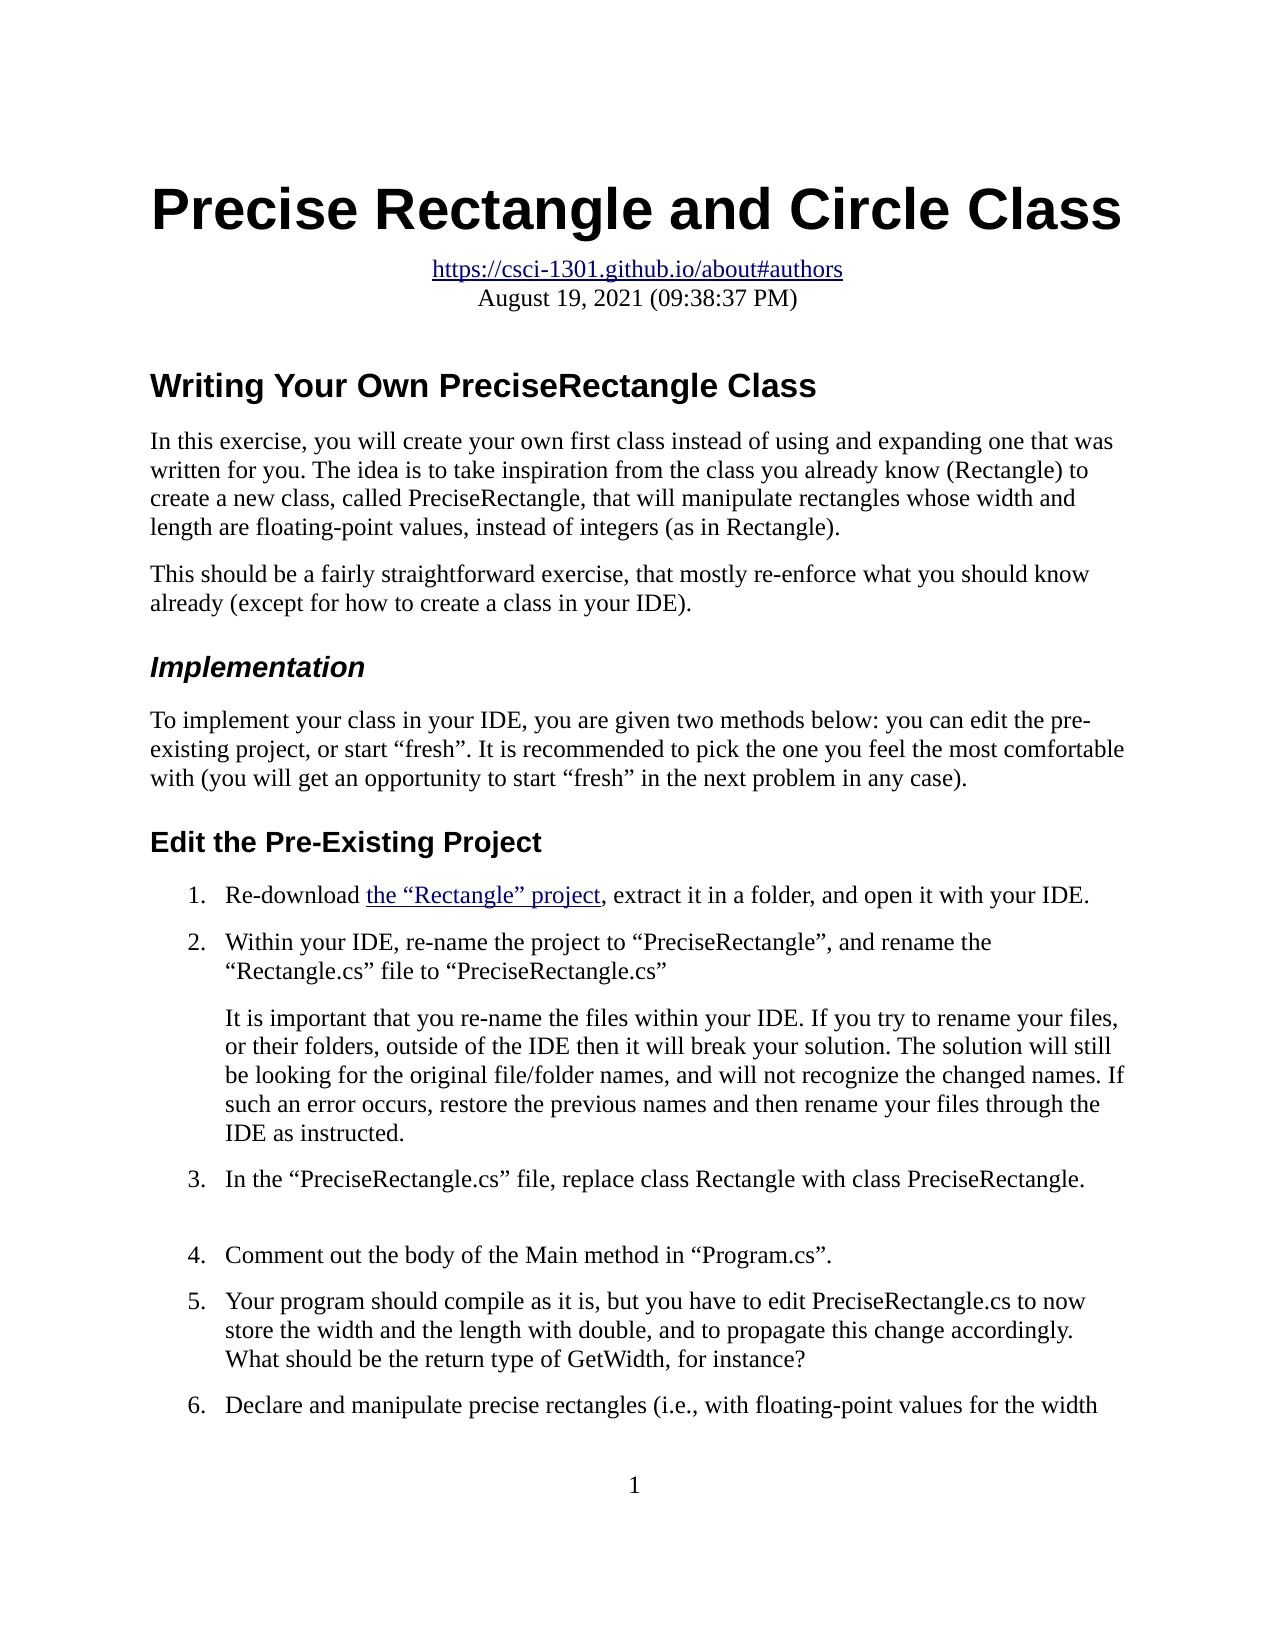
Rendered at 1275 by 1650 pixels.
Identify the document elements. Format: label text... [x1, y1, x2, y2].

list Within your IDE, re-name the project to “PreciseRectangle”, and rename the “Rectangle.cs” file to “PreciseRectangle.cs” [187, 927, 1125, 985]
text To implement your class in your IDE, you are given two methods below: you can edit the pre-existing project, or start “fresh”. It is recommended to pick the one you feel the most comfortable with (you will get an opportunity to start “fresh” in the next problem in any case). [150, 705, 1125, 792]
text In this exercise, you will create your own first class instead of using and expanding one that was written for you. The idea is to take inspiration from the class you already know (Rectangle) to create a new class, called PreciseRectangle, that will manipulate rectangles whose width and length are floating-point values, instead of integers (as in Rectangle). [150, 426, 1125, 541]
text August 19, 2021 (09:38:37 PM) [150, 283, 1125, 312]
text This should be a fairly straightforward exercise, that mostly re-enforce what you should know already (except for how to create a class in your IDE). [150, 559, 1125, 616]
list It is important that you re-name the files within your IDE. If you try to rename your files, or their folders, outside of the IDE then it will break your solution. The solution will still be looking for the original file/folder names, and will not recognize the changed names. If such an error occurs, restore the previous names and then rename your files through the IDE as instructed. [187, 1003, 1125, 1146]
list Your program should compile as it is, but you have to edit PreciseRectangle.cs to now store the width and the length with double, and to propagate this change accordingly. What should be the return type of GetWidth, for instance? [187, 1286, 1125, 1373]
subtitle Implementation [150, 650, 1125, 684]
list Re-download the “Rectangle” project, extract it in a folder, and open it with your IDE. [187, 881, 1125, 909]
list Comment out the body of the Main method in “Program.cs”. [187, 1240, 1125, 1268]
text https://csci-1301.github.io/about#authors [150, 254, 1125, 283]
subtitle Edit the Pre-Existing Project [150, 826, 1125, 859]
title Precise Rectangle and Circle Class [150, 175, 1125, 242]
list Declare and manipulate precise rectangles (i.e., with floating-point values for the width [187, 1391, 1125, 1419]
list In the “PreciseRectangle.cs” file, replace class Rectangle with class PreciseRectangle. [187, 1164, 1125, 1222]
subtitle Writing Your Own PreciseRectangle Class [150, 366, 1125, 404]
